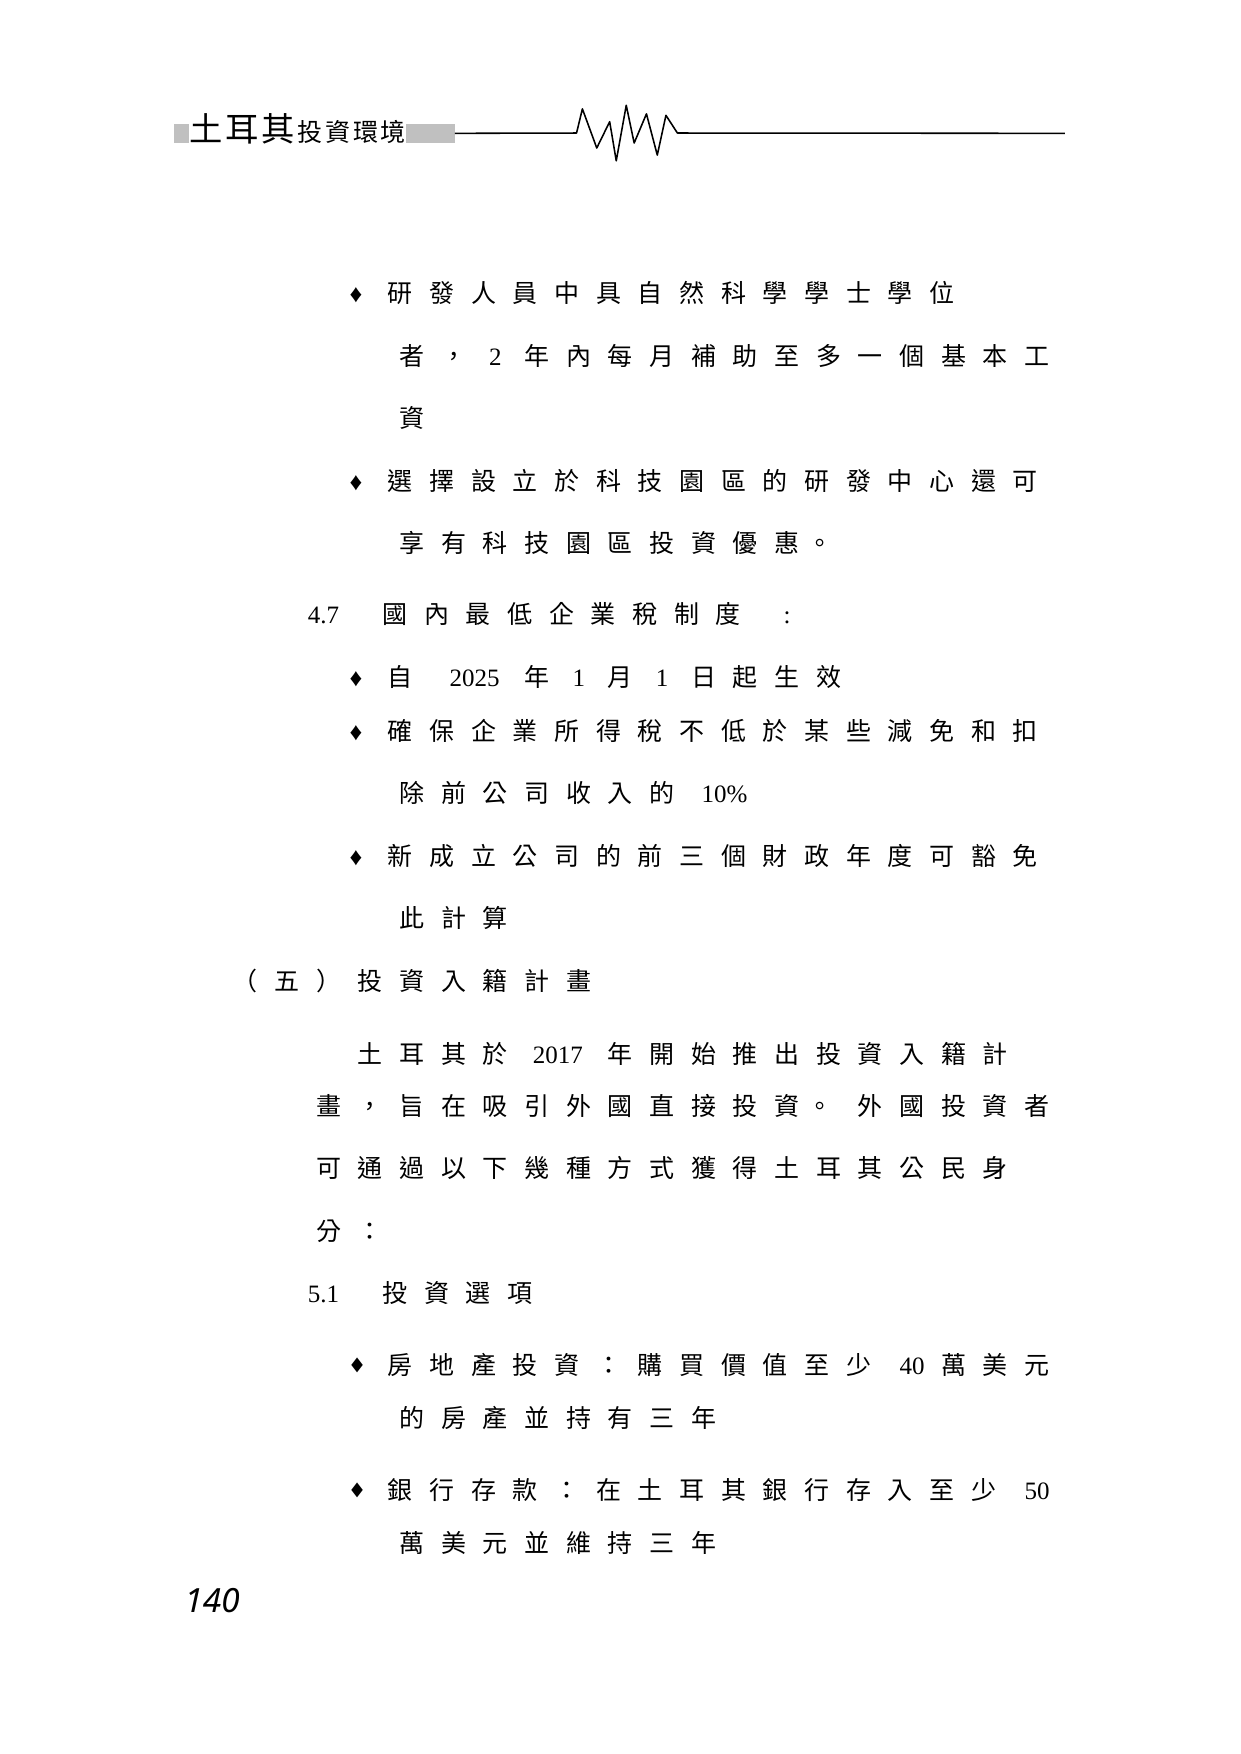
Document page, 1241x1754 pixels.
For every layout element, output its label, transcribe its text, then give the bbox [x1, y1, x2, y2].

text ♦ 房地產投資：購買價值至少40萬美元的房產並持有三年 [342, 1313, 1058, 1438]
text ♦ 選擇設立於科技園區的研發中心還可享有科技園區投資優惠。 [342, 438, 1058, 563]
text ♦ 自2025年1月1日起生效 [342, 625, 1058, 688]
text ♦ 研發人員中具自然科學學士學位者，2年內每月補助至多一個基本工資 [342, 250, 1058, 438]
text ♦ 銀行存款：在土耳其銀行存入至少50萬美元並維持三年 [342, 1438, 1058, 1563]
text 4.7 國內最低企業稅制度: [281, 563, 1058, 625]
text 土耳其於2017年開始推出投資入籍計畫，旨在吸引外國直接投資。外國投資者可通過以下幾種方式獲得土耳其公民身分： [281, 1000, 1058, 1250]
text 5.1 投資選項 [281, 1250, 1058, 1313]
text （五）投資入籍計畫 [207, 938, 1058, 1000]
text ♦ 新成立公司的前三個財政年度可豁免此計算 [342, 813, 1058, 938]
text ♦ 確保企業所得稅不低於某些減免和扣除前公司收入的10% [342, 688, 1058, 813]
